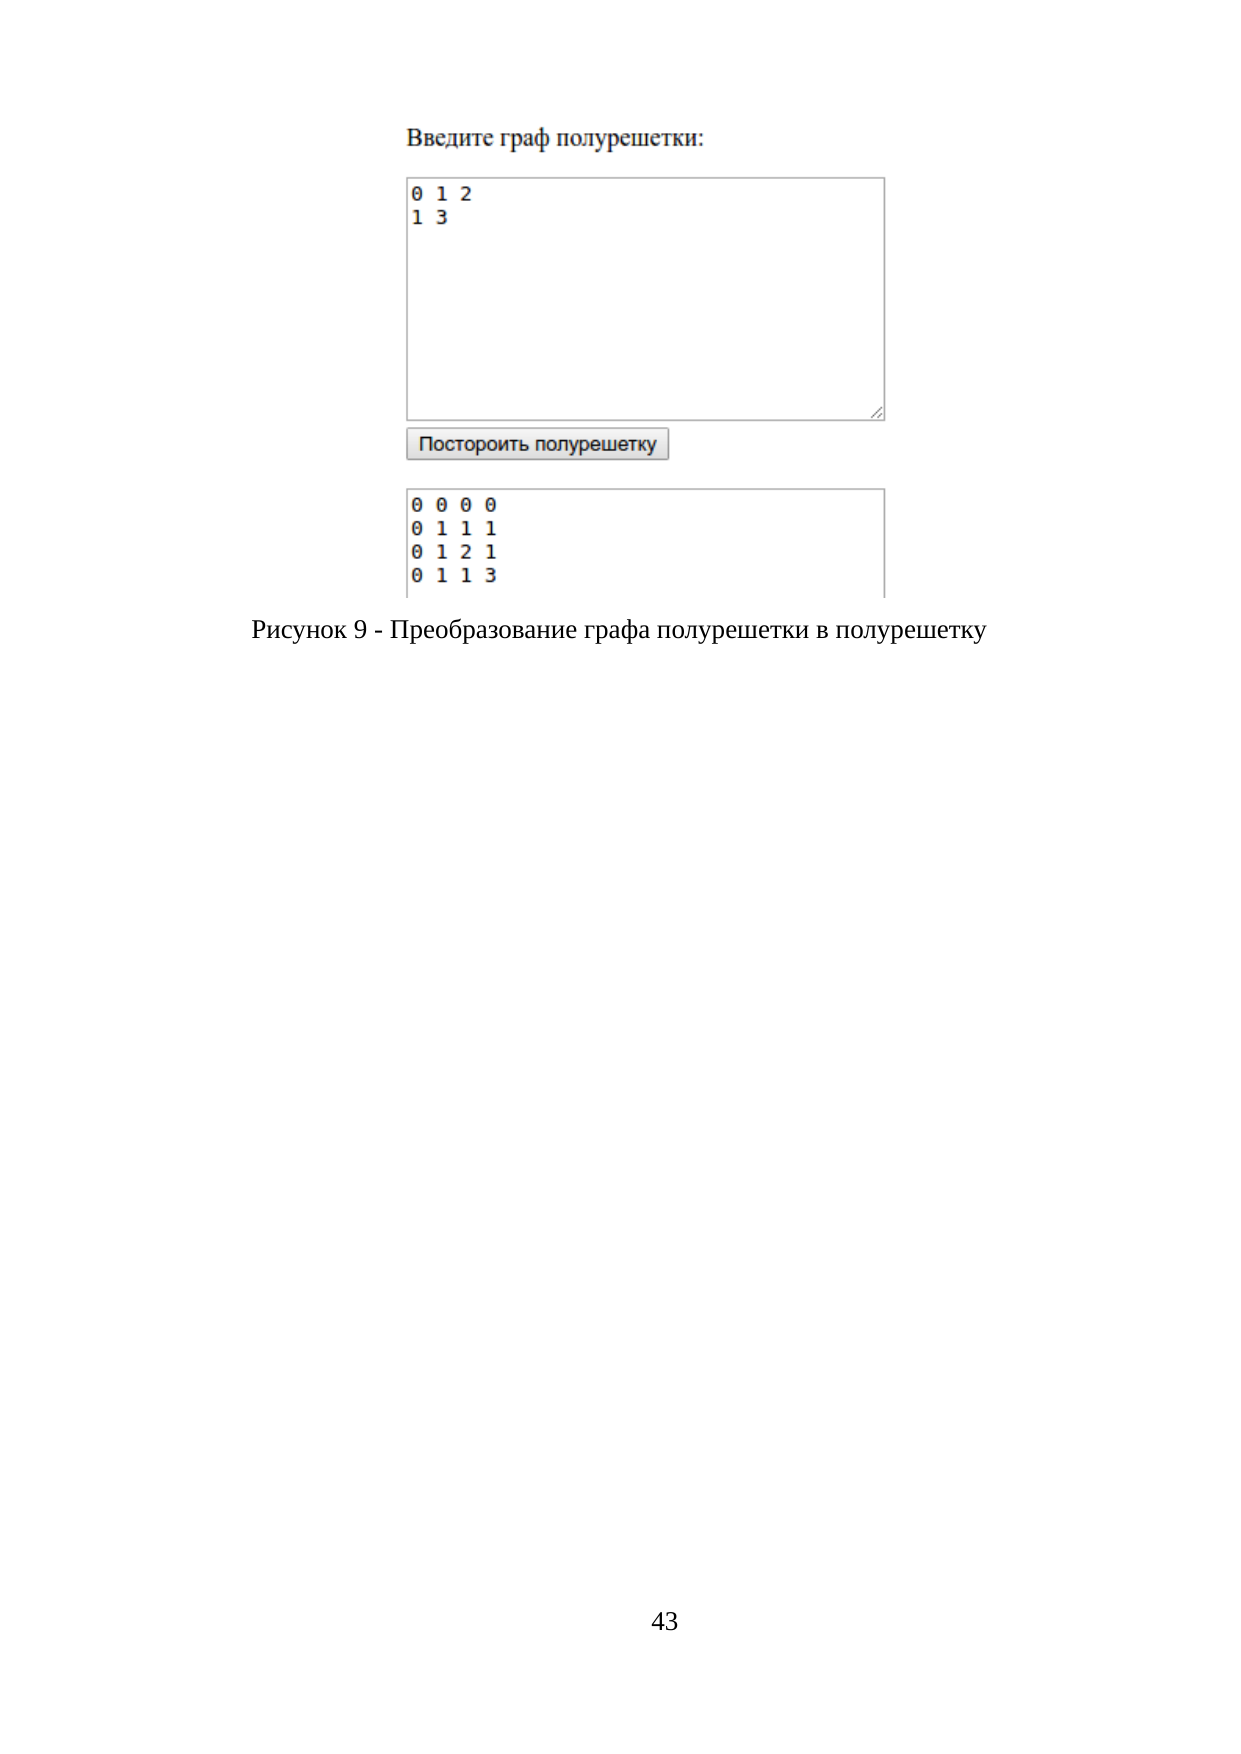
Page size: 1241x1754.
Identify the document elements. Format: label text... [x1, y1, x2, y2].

text Рисунок 9 - Преобразование графа полурешетки в полурешетку [177, 598, 1152, 644]
picture [394, 118, 934, 598]
